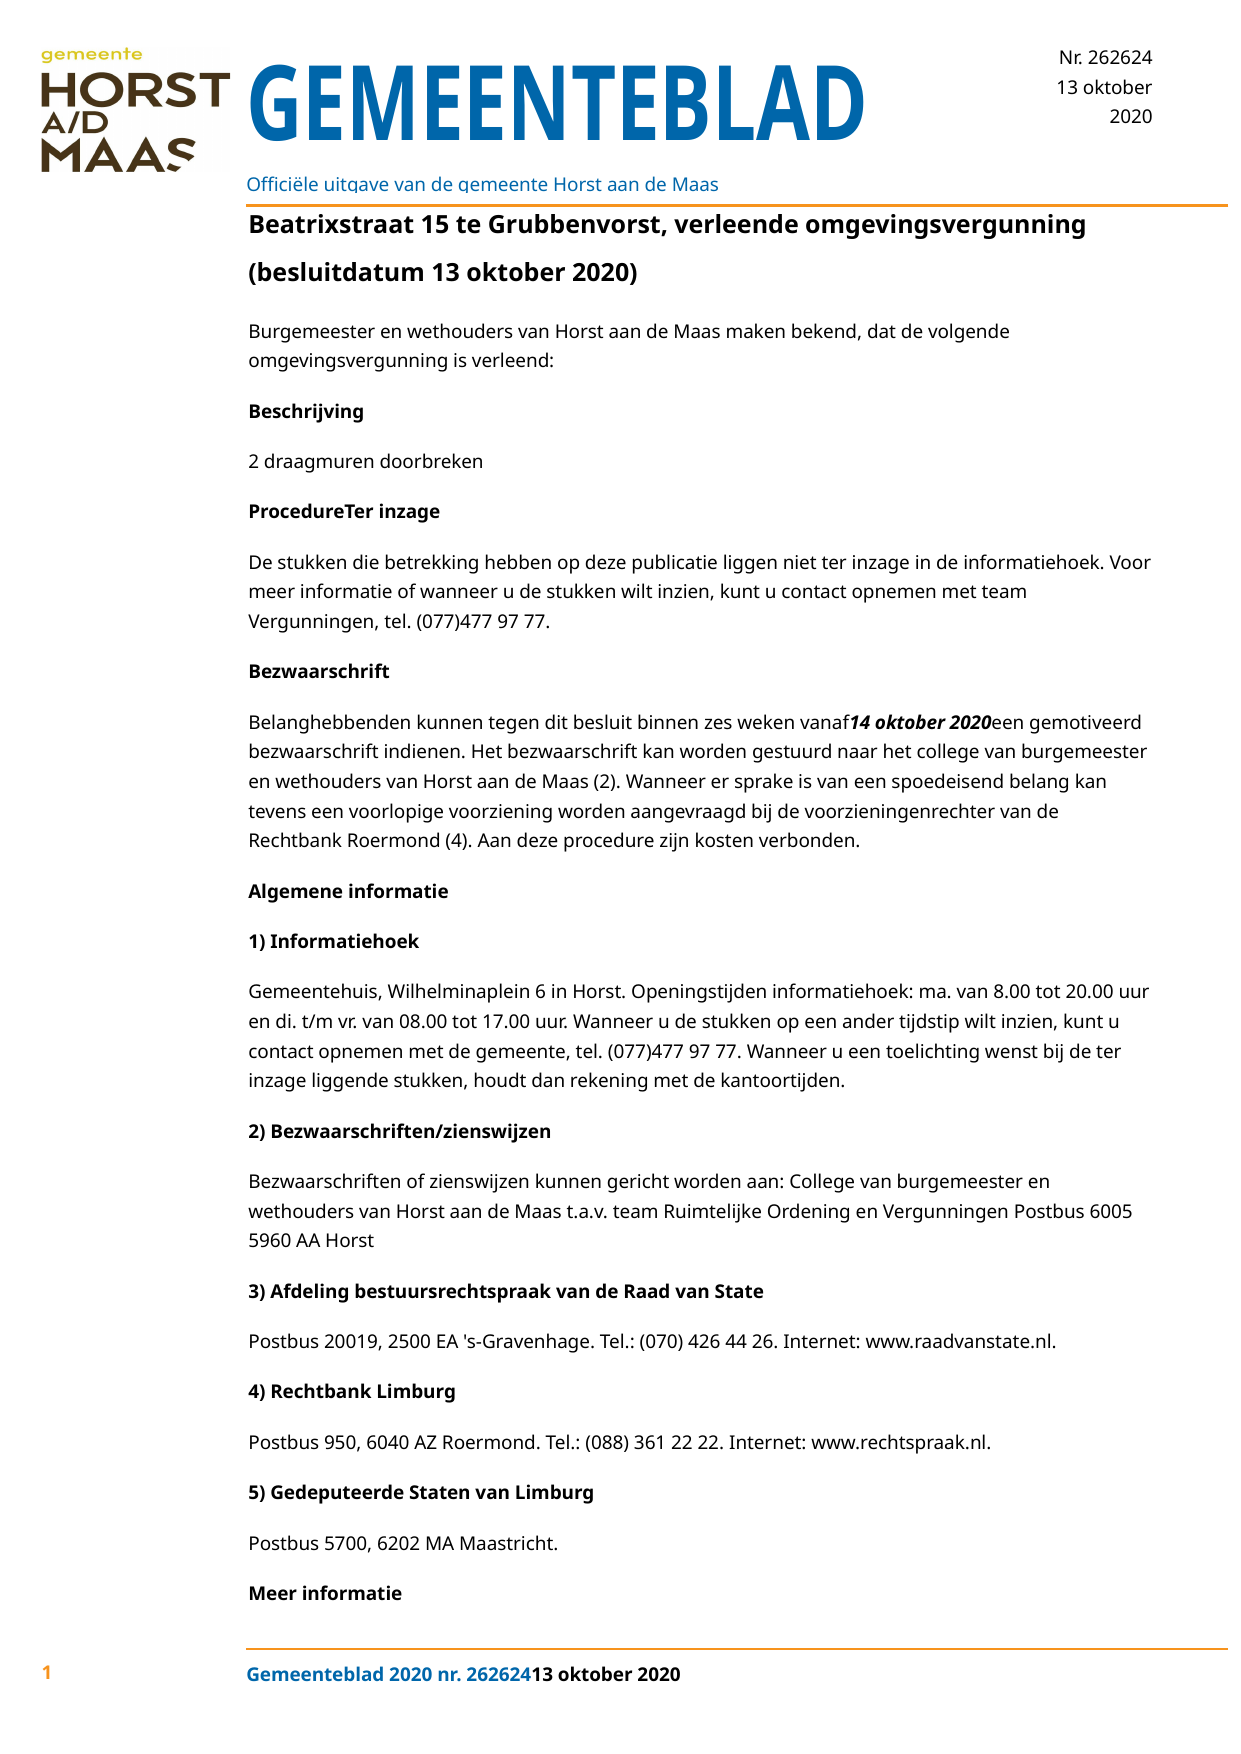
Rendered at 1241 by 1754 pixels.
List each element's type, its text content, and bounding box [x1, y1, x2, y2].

text 1) Informatiehoek [248, 928, 1152, 954]
text Meer informatie [248, 1580, 1152, 1606]
text Gemeentehuis, Wilhelminaplein 6 in Horst. Openingstijden informatiehoek: ma. van 8.00 tot 20.00 uur en di. t/m vr. van 08.00 tot 17.00 uur. Wanneer u de stukken op een ander tijdstip wilt inzien, kunt u contact opnemen met de gemeente, tel. (077)477 97 77. Wanneer u een toelichting wenst bij de ter inzage liggende stukken, houdt dan rekening met de kantoortijden. [248, 979, 1152, 1093]
text 2) Bezwaarschriften/zienswijzen [248, 1118, 1152, 1144]
text 3) Afdeling bestuursrechtspraak van de Raad van State [248, 1278, 1152, 1304]
picture [41, 47, 231, 172]
text Postbus 950, 6040 AZ Roermond. Tel.: (088) 361 22 22. Internet: www.rechtspraak.nl. [248, 1429, 1152, 1455]
text Beatrixstraat 15 te Grubbenvorst, verleende omgevingsvergunning (besluitdatum 13 oktober 2020) [248, 207, 1152, 288]
text De stukken die betrekking hebben op deze publicatie liggen niet ter inzage in de informatiehoek. Voor meer informatie of wanneer u de stukken wilt inzien, kunt u contact opnemen met team Vergunningen, tel. (077)477 97 77. [248, 549, 1152, 634]
text ProcedureTer inzage [248, 499, 1152, 524]
text Postbus 5700, 6202 MA Maastricht. [248, 1530, 1152, 1556]
text Algemene informatie [248, 878, 1152, 904]
text Burgemeester en wethouders van Horst aan de Maas maken bekend, dat de volgende omgevingsvergunning is verleend: [248, 318, 1152, 373]
text 2 draagmuren doorbreken [248, 448, 1152, 474]
text Beschrijving [248, 398, 1152, 424]
text Postbus 20019, 2500 EA 's-Gravenhage. Tel.: (070) 426 44 26. Internet: www.raadvanstate.nl. [248, 1328, 1152, 1354]
text Belanghebbenden kunnen tegen dit besluit binnen zes weken vanaf14 oktober 2020een gemotiveerd bezwaarschrift indienen. Het bezwaarschrift kan worden gestuurd naar het college van burgemeester en wethouders van Horst aan de Maas (2). Wanneer er sprake is van een spoedeisend belang kan tevens een voorlopige voorziening worden aangevraagd bij de voorzieningenrechter van de Rechtbank Roermond (4). Aan deze procedure zijn kosten verbonden. [248, 709, 1152, 853]
text 4) Rechtbank Limburg [248, 1379, 1152, 1404]
text Bezwaarschrift [248, 659, 1152, 684]
text Bezwaarschriften of zienswijzen kunnen gericht worden aan: College van burgemeester en wethouders van Horst aan de Maas t.a.v. team Ruimtelijke Ordening en Vergunningen Postbus 6005 5960 AA Horst [248, 1168, 1152, 1253]
text 5) Gedeputeerde Staten van Limburg [248, 1479, 1152, 1505]
